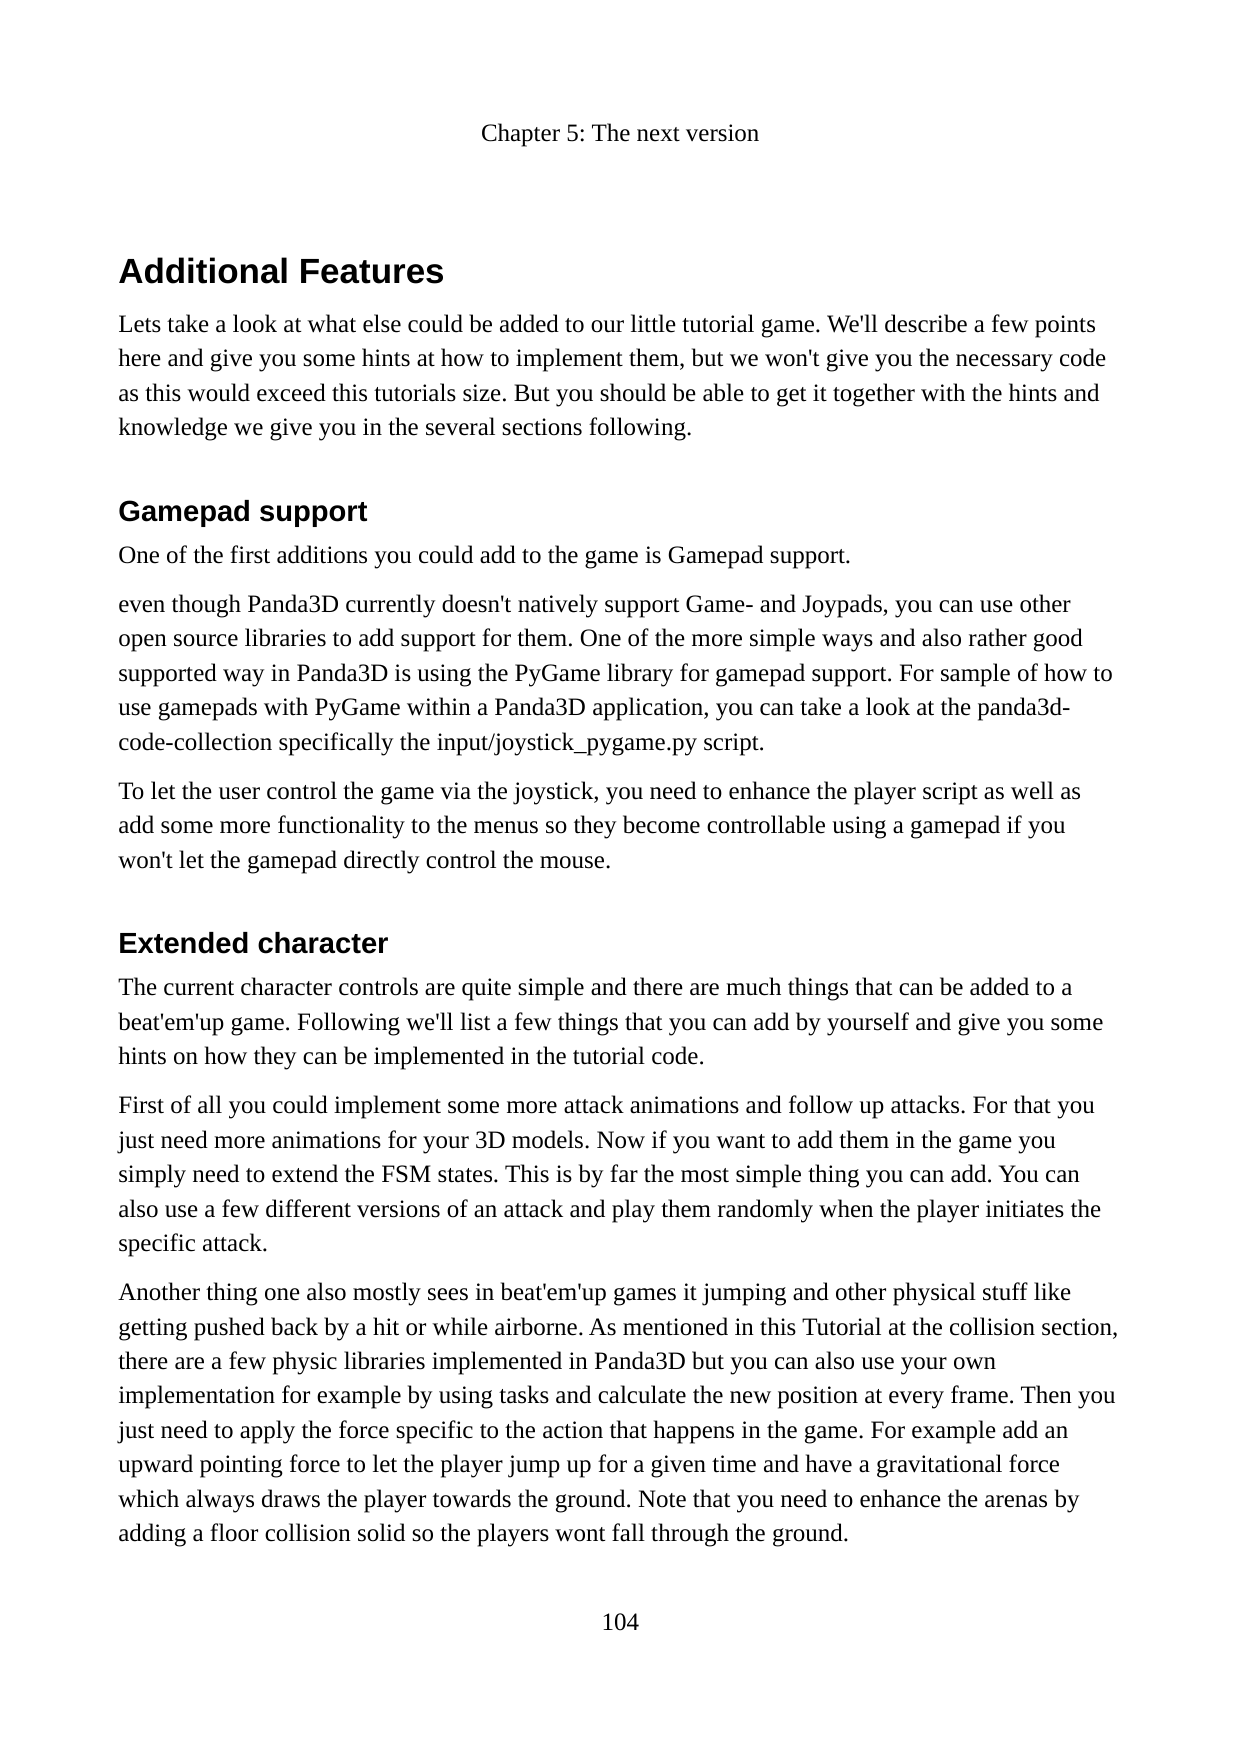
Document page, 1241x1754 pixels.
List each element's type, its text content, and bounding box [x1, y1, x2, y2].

subtitle Gamepad support [118, 494, 1122, 527]
text even though Panda3D currently doesn't natively support Game- and Joypads, you can use other open source libraries to add support for them. One of the more simple ways and also rather good supported way in Panda3D is using the PyGame library for gamepad support. For sample of how to use gamepads with PyGame within a Panda3D application, you can take a look at the panda3d-code-collection specifically the input/joystick_pygame.py script. [118, 589, 1122, 755]
text To let the user control the game via the joystick, you need to enhance the player script as well as add some more functionality to the menus so they become controllable using a gamepad if you won't let the gamepad directly control the mouse. [118, 776, 1122, 873]
text One of the first additions you could add to the game is Gamepad support. [118, 540, 1122, 568]
subtitle Additional Features [118, 250, 1122, 290]
text The current character controls are quite simple and there are much things that can be added to a beat'em'up game. Following we'll list a few things that you can add by yourself and give you some hints on how they can be implemented in the tutorial code. [118, 972, 1122, 1070]
text Another thing one also mostly sees in beat'em'up games it jumping and other physical stuff like getting pushed back by a hit or while airborne. As mentioned in this Tutorial at the collision section, there are a few physic libraries implemented in Panda3D but you can also use your own implementation for example by using tasks and calculate the new position at every frame. Then you just need to apply the force specific to the action that happens in the game. For example add an upward pointing force to let the player jump up for a given time and have a gravitational force which always draws the player towards the ground. Note that you need to enhance the arenas by adding a floor collision solid so the players wont fall through the ground. [118, 1277, 1122, 1547]
text Lets take a look at what else could be added to our little tutorial game. We'll describe a few points here and give you some hints at how to implement them, but we won't give you the necessary code as this would exceed this tutorials size. But you should be able to get it together with the hints and knowledge we give you in the several sections following. [118, 309, 1122, 441]
text First of all you could implement some more attack animations and follow up attacks. For that you just need more animations for your 3D models. Now if you want to add them in the game you simply need to extend the FSM states. This is by far the most simple thing you can add. You can also use a few different versions of an attack and play them randomly when the player initiates the specific attack. [118, 1090, 1122, 1257]
subtitle Extended character [118, 926, 1122, 960]
